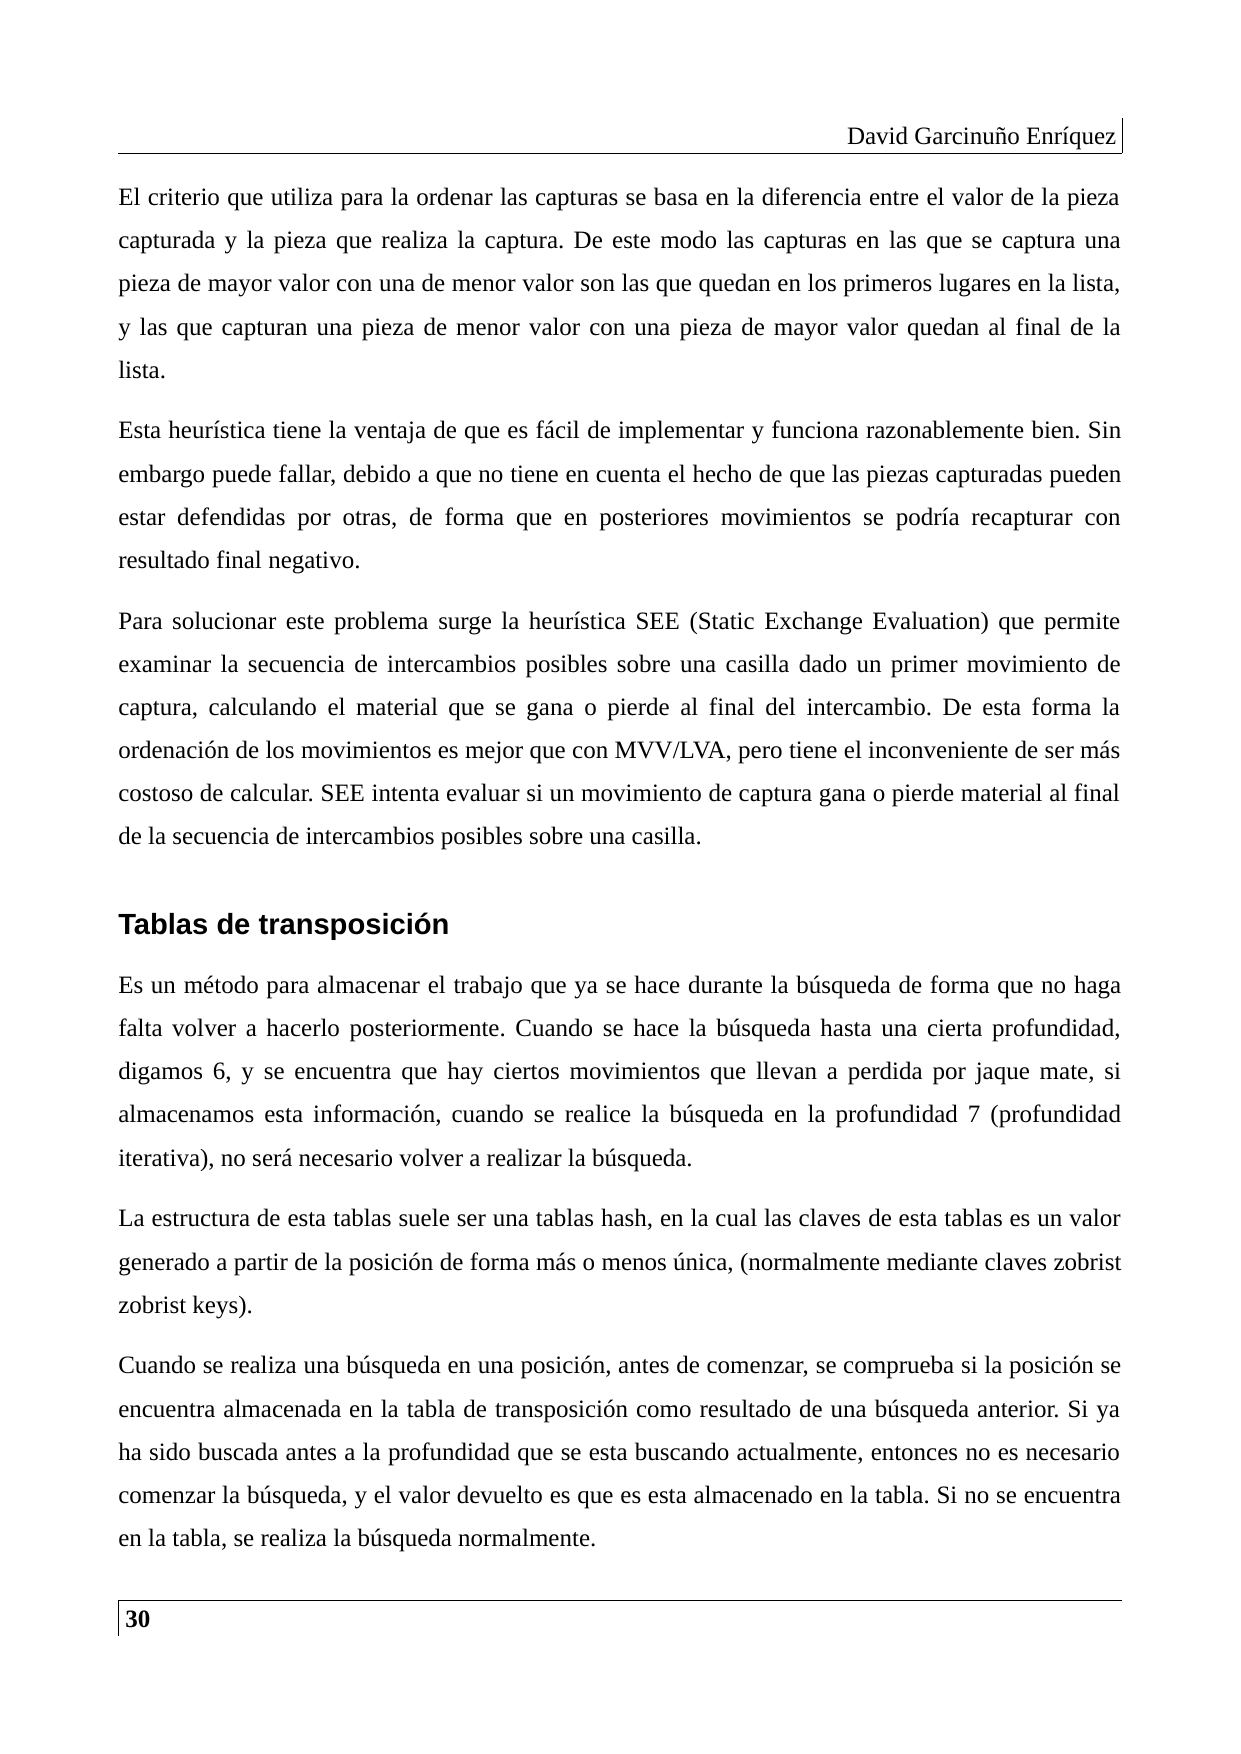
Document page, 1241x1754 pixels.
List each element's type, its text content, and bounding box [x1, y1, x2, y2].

text Para solucionar este problema surge la heurística SEE (Static Exchange Evaluation) que permite examinar la secuencia de intercambios posibles sobre una casilla dado un primer movimiento de captura, calculando el material que se gana o pierde al final del intercambio. De esta forma la ordenación de los movimientos es mejor que con MVV/LVA, pero tiene el inconveniente de ser más costoso de calcular. SEE intenta evaluar si un movimiento de captura gana o pierde material al final de la secuencia de intercambios posibles sobre una casilla. [118, 606, 1122, 850]
text Esta heurística tiene la ventaja de que es fácil de implementar y funciona razonablemente bien. Sin embargo puede fallar, debido a que no tiene en cuenta el hecho de que las piezas capturadas pueden estar defendidas por otras, de forma que en posteriores movimientos se podría recapturar con resultado final negativo. [118, 416, 1122, 574]
text Cuando se realiza una búsqueda en una posición, antes de comenzar, se comprueba si la posición se encuentra almacenada en la tabla de transposición como resultado de una búsqueda anterior. Si ya ha sido buscada antes a la profundidad que se esta buscando actualmente, entonces no es necesario comenzar la búsqueda, y el valor devuelto es que es esta almacenado en la tabla. Si no se encuentra en la tabla, se realiza la búsqueda normalmente. [118, 1351, 1122, 1552]
text La estructura de esta tablas suele ser una tablas hash, en la cual las claves de esta tablas es un valor generado a partir de la posición de forma más o menos única, (normalmente mediante claves zobrist zobrist keys). [118, 1203, 1122, 1318]
text Es un método para almacenar el trabajo que ya se hace durante la búsqueda de forma que no haga falta volver a hacerlo posteriormente. Cuando se hace la búsqueda hasta una cierta profundidad, digamos 6, y se encuentra que hay ciertos movimientos que llevan a perdida por jaque mate, si almacenamos esta información, cuando se realice la búsqueda en la profundidad 7 (profundidad iterativa), no será necesario volver a realizar la búsqueda. [118, 970, 1122, 1171]
text El criterio que utiliza para la ordenar las capturas se basa en la diferencia entre el valor de la pieza capturada y la pieza que realiza la captura. De este modo las capturas en las que se captura una pieza de mayor valor con una de menor valor son las que quedan en los primeros lugares en la lista, y las que capturan una pieza de menor valor con una pieza de mayor valor quedan al final de la lista. [118, 182, 1122, 383]
subtitle Tablas de transposición [118, 907, 1122, 941]
